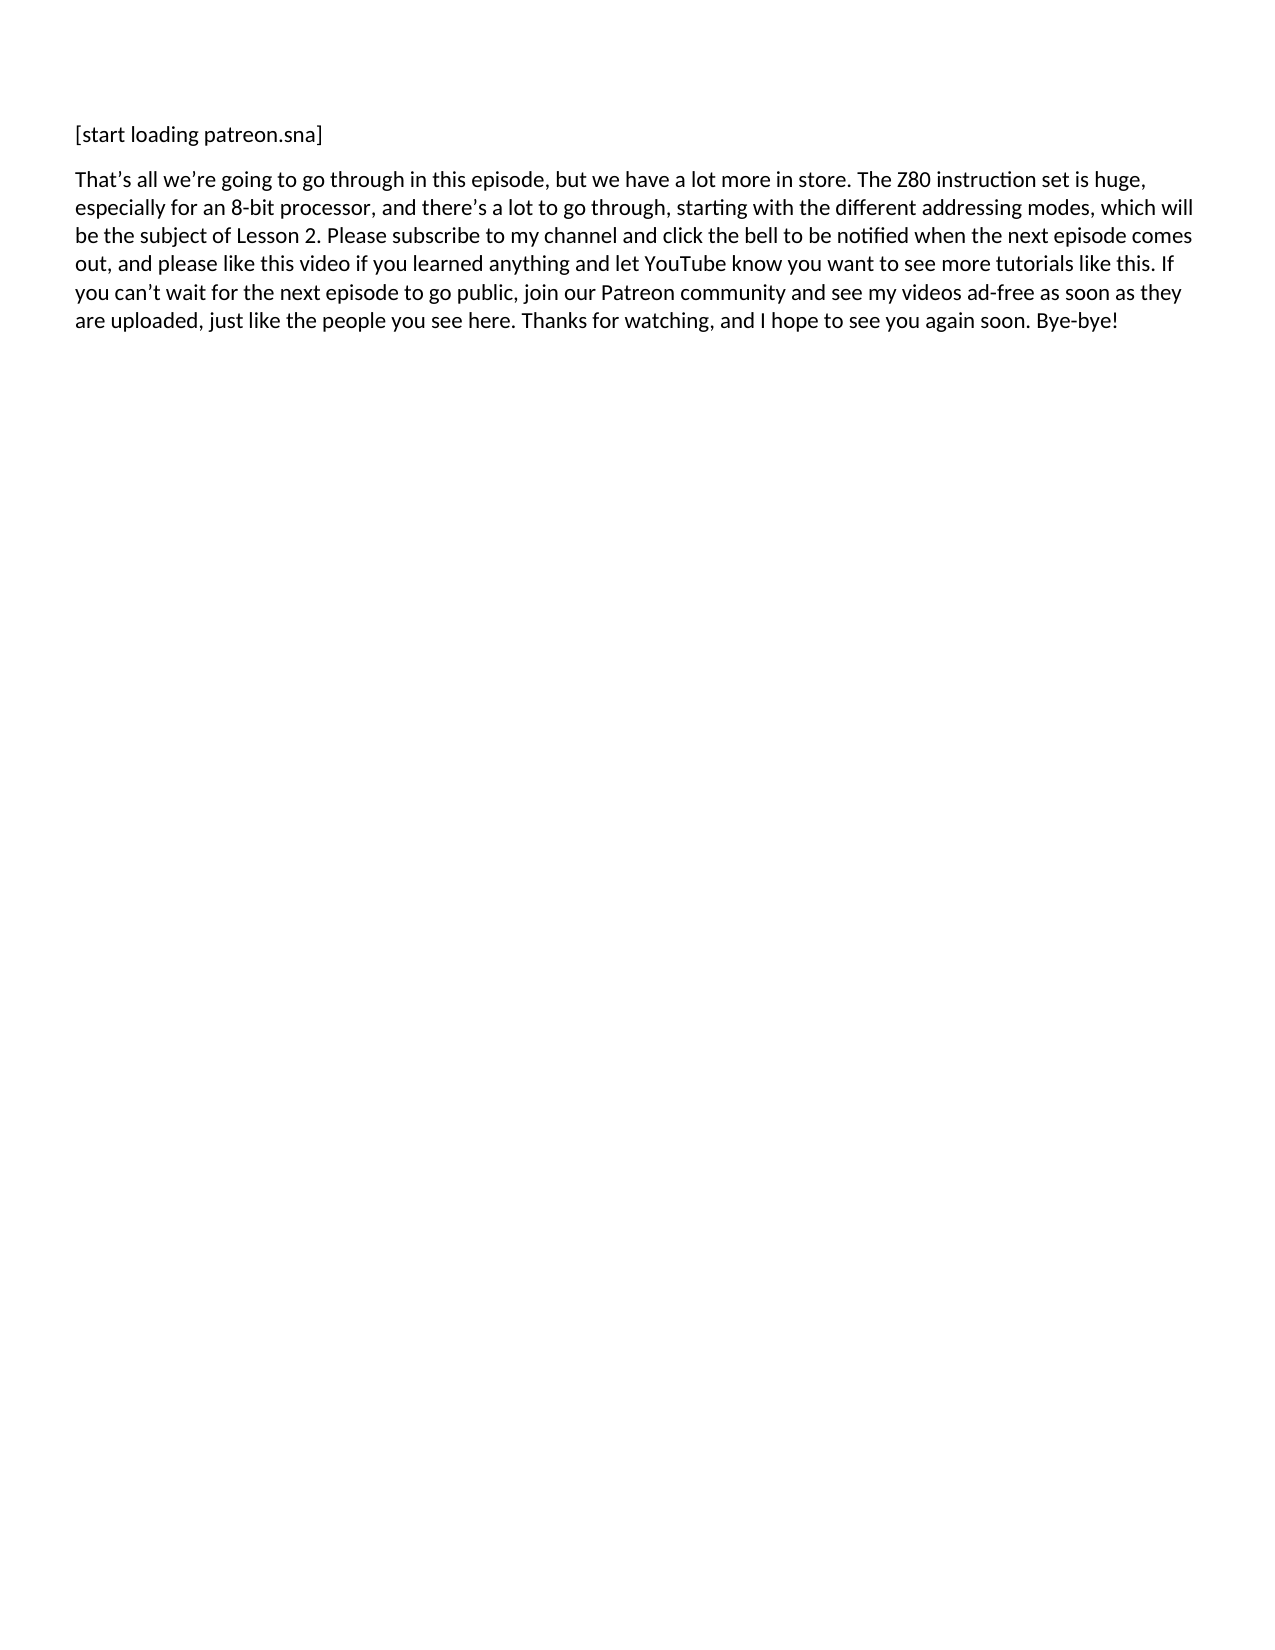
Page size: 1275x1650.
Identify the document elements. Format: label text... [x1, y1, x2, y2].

text [start loading patreon.sna] [75, 120, 1200, 148]
text That’s all we’re going to go through in this episode, but we have a lot more in store. The Z80 instruction set is huge, especially for an 8-bit processor, and there’s a lot to go through, starting with the different addressing modes, which will be the subject of Lesson 2. Please subscribe to my channel and click the bell to be notified when the next episode comes out, and please like this video if you learned anything and let YouTube know you want to see more tutorials like this. If you can’t wait for the next episode to go public, join our Patreon community and see my videos ad-free as soon as they are uploaded, just like the people you see here. Thanks for watching, and I hope to see you again soon. Bye-bye! [75, 165, 1200, 334]
